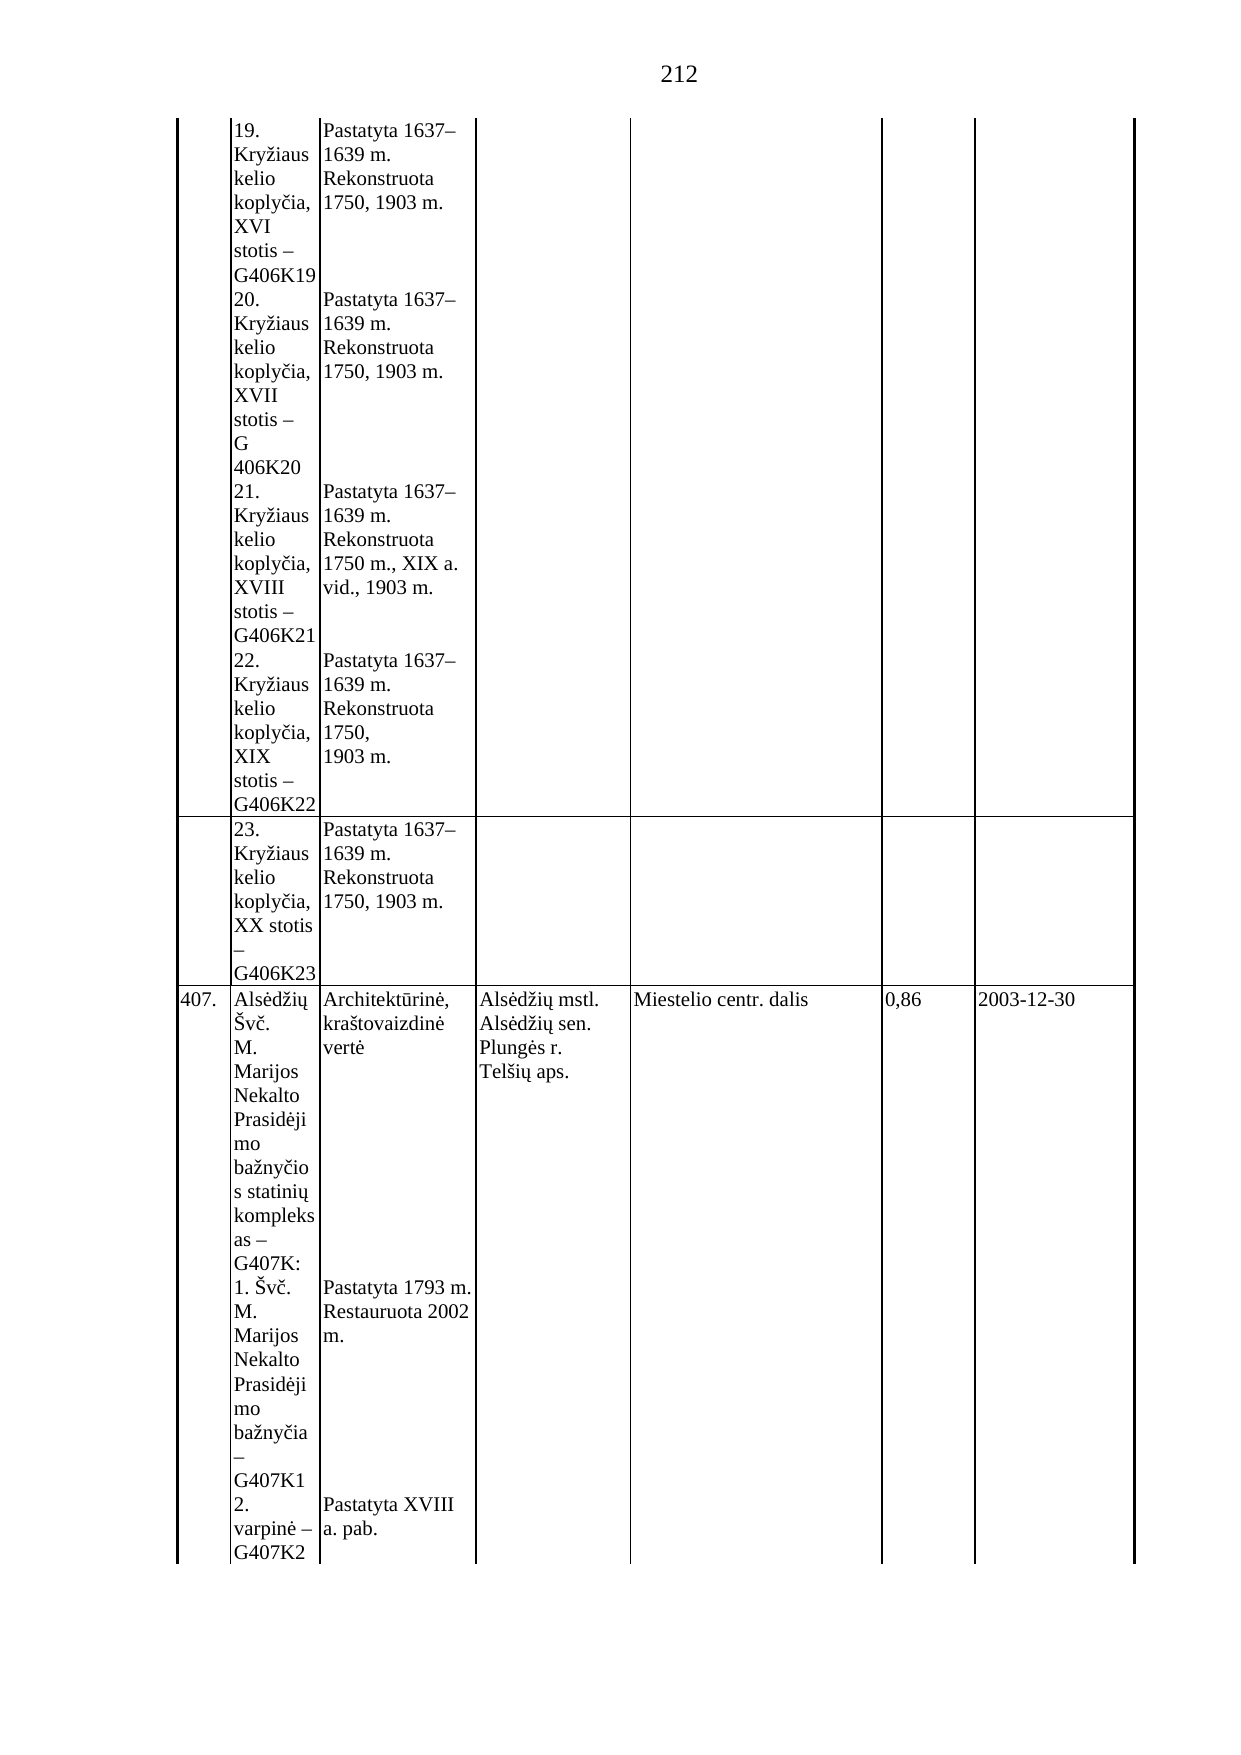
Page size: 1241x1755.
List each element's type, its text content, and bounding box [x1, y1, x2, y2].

table_cell [883, 817, 974, 985]
table_cell [883, 1275, 974, 1492]
table_cell [976, 648, 1133, 816]
table_cell Alsėdžių Švč. M. Marijos Nekalto Prasidėjimo bažnyčios statinių kompleksas – G407K: [231, 986, 319, 1275]
table_cell [631, 479, 881, 647]
table_cell [631, 118, 881, 287]
table_cell Miestelio centr. dalis [631, 986, 881, 1275]
table_cell [1136, 648, 1181, 816]
table_cell [1136, 287, 1181, 479]
table_cell [477, 817, 630, 985]
table_cell Architektūrinė, kraštovaizdinė vertė [321, 986, 475, 1275]
table_cell [1136, 118, 1181, 287]
table_cell [976, 1275, 1133, 1492]
table_cell 1. Švč. M. Marijos Nekalto Prasidėjimo bažnyčia – G407K1 [231, 1275, 319, 1492]
table_cell [477, 287, 630, 479]
table_cell [477, 118, 630, 287]
table_cell 20. Kryžiaus kelio koplyčia, XVII stotis – G 406K20 [232, 287, 319, 479]
table_cell Pastatyta 1793 m. Restauruota 2002 m. [321, 1275, 475, 1492]
table_cell [179, 479, 230, 647]
table_cell [976, 479, 1133, 647]
table_cell [477, 1492, 630, 1564]
table_cell Pastatyta 1637–1639 m. Rekonstruota 1750, 1903 m. [321, 817, 475, 985]
table_cell [631, 648, 881, 816]
table_cell [1136, 1492, 1181, 1564]
table_cell 2. varpinė – G407K2 [231, 1492, 319, 1564]
table_cell Alsėdžių mstl. Alsėdžių sen. Plungės r. Telšių aps. [477, 986, 630, 1275]
table_cell 21. Kryžiaus kelio koplyčia, XVIII stotis – G406K21 [232, 479, 319, 647]
table_cell [883, 118, 974, 287]
table_cell 407. [179, 986, 230, 1275]
table_cell 23. Kryžiaus kelio koplyčia, XX stotis – G406K23 [232, 817, 319, 985]
table_cell [976, 287, 1133, 479]
table_cell Pastatyta XVIII a. pab. [321, 1492, 475, 1564]
table_cell [477, 479, 630, 647]
table_cell [179, 817, 230, 985]
table_cell [179, 648, 230, 816]
table_cell Pastatyta 1637–1639 m. Rekonstruota 1750, 1903 m. [321, 287, 475, 479]
table_cell [1136, 816, 1181, 985]
table_cell [976, 118, 1133, 287]
table_cell Pastatyta 1637–1639 m. Rekonstruota 1750 m., XIX a. vid., 1903 m. [321, 479, 475, 647]
table_cell 22. Kryžiaus kelio koplyčia, XIX stotis – G406K22 [232, 648, 319, 816]
table_cell [631, 817, 881, 985]
table_cell Pastatyta 1637–1639 m. Rekonstruota 1750, 1903 m. [321, 648, 475, 816]
table_cell [883, 479, 974, 647]
table_cell [477, 1275, 630, 1492]
table_cell [631, 1275, 881, 1492]
table_cell 0,86 [883, 986, 974, 1275]
table_cell [179, 118, 230, 287]
table_cell [631, 287, 881, 479]
table_cell 19. Kryžiaus kelio koplyčia, XVI stotis – G406K19 [232, 118, 319, 287]
table_cell [1136, 985, 1181, 1275]
table_cell [179, 1275, 230, 1492]
table_cell [976, 817, 1133, 985]
table_cell [883, 648, 974, 816]
table_cell [883, 1492, 974, 1564]
table_cell [883, 287, 974, 479]
table_cell [976, 1492, 1133, 1564]
table_cell [179, 1492, 230, 1564]
table_cell [477, 648, 630, 816]
table_cell [1136, 479, 1181, 647]
table_cell [1136, 1275, 1181, 1492]
table_cell Pastatyta 1637–1639 m. Rekonstruota 1750, 1903 m. [321, 118, 475, 287]
table_cell [179, 287, 230, 479]
table_cell [631, 1492, 881, 1564]
table_cell 2003-12-30 [976, 986, 1133, 1275]
